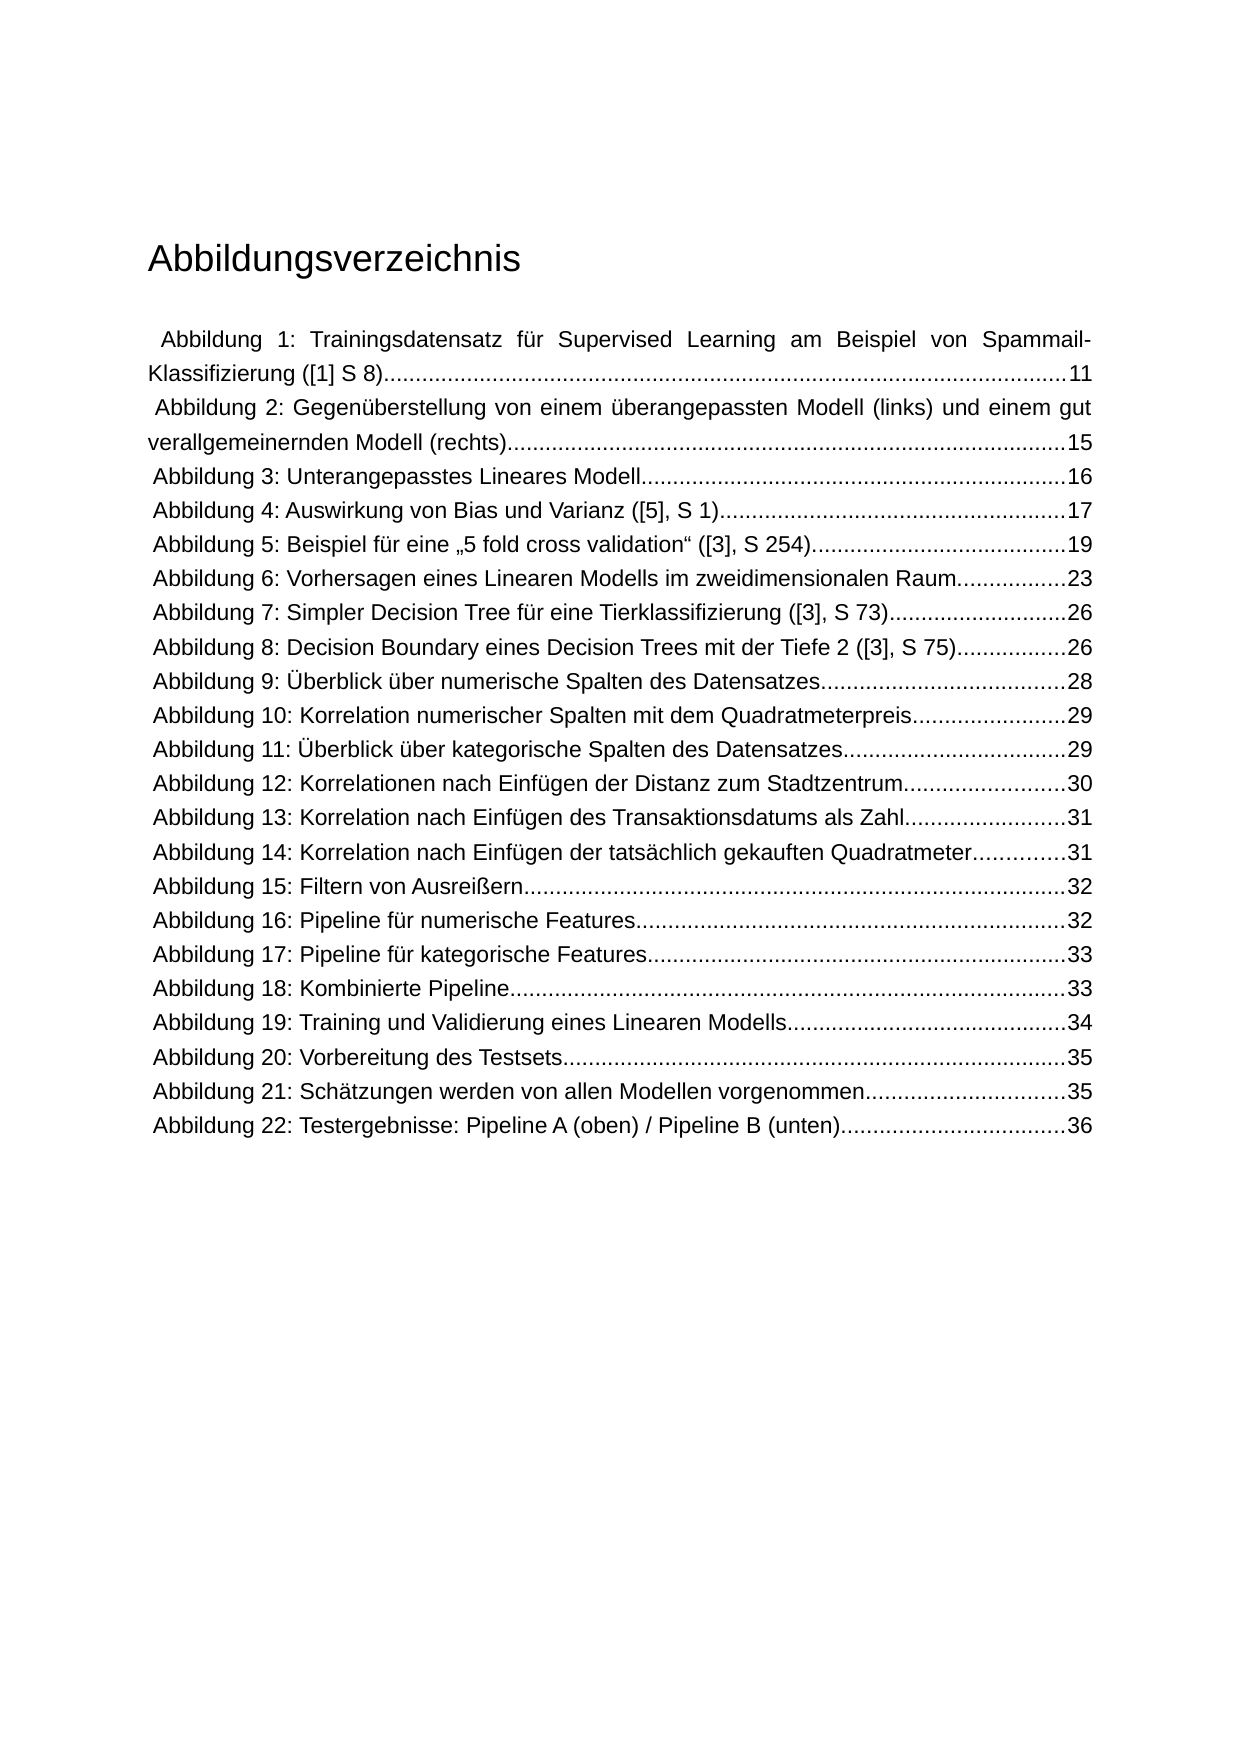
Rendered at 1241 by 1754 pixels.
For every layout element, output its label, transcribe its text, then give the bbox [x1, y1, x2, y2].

text Abbildung 1: Trainingsdatensatz für Supervised Learning am Beispiel von Spammail-Klassifizierung ([1] S 8) 11 [148, 326, 1092, 387]
text Abbildung 5: Beispiel für eine „5 fold cross validation“ ([3], S 254). 19 [148, 531, 1092, 557]
text Abbildung 9: Überblick über numerische Spalten des Datensatzes 28 [148, 668, 1092, 694]
text Abbildung 10: Korrelation numerischer Spalten mit dem Quadratmeterpreis 29 [148, 702, 1092, 728]
text Abbildung 21: Schätzungen werden von allen Modellen vorgenommen 35 [148, 1078, 1092, 1104]
text Abbildung 20: Vorbereitung des Testsets 35 [148, 1043, 1092, 1070]
text Abbildung 22: Testergebnisse: Pipeline A (oben) / Pipeline B (unten) 36 [148, 1112, 1092, 1138]
text Abbildung 6: Vorhersagen eines Linearen Modells im zweidimensionalen Raum. 23 [148, 565, 1092, 592]
text Abbildung 11: Überblick über kategorische Spalten des Datensatzes 29 [148, 736, 1092, 762]
text Abbildung 19: Training und Validierung eines Linearen Modells 34 [148, 1009, 1092, 1036]
text Abbildungsverzeichnis [148, 236, 1092, 279]
text Abbildung 17: Pipeline für kategorische Features 33 [148, 941, 1092, 967]
text Abbildung 3: Unterangepasstes Lineares Modell 16 [148, 463, 1092, 489]
text Abbildung 16: Pipeline für numerische Features 32 [148, 907, 1092, 933]
text Abbildung 7: Simpler Decision Tree für eine Tierklassifizierung ([3], S 73) 26 [148, 599, 1092, 626]
text Abbildung 8: Decision Boundary eines Decision Trees mit der Tiefe 2 ([3], S 75) 26 [148, 633, 1092, 660]
text Abbildung 12: Korrelationen nach Einfügen der Distanz zum Stadtzentrum 30 [148, 770, 1092, 797]
text Abbildung 14: Korrelation nach Einfügen der tatsächlich gekauften Quadratmeter 31 [148, 838, 1092, 865]
text Abbildung 2: Gegenüberstellung von einem überangepassten Modell (links) und einem gut verallgemeinernden Modell (rechts). 15 [148, 394, 1092, 455]
text Abbildung 13: Korrelation nach Einfügen des Transaktionsdatums als Zahl 31 [148, 804, 1092, 831]
text Abbildung 18: Kombinierte Pipeline 33 [148, 975, 1092, 1002]
text Abbildung 15: Filtern von Ausreißern 32 [148, 873, 1092, 899]
text Abbildung 4: Auswirkung von Bias und Varianz ([5], S 1) 17 [148, 497, 1092, 523]
